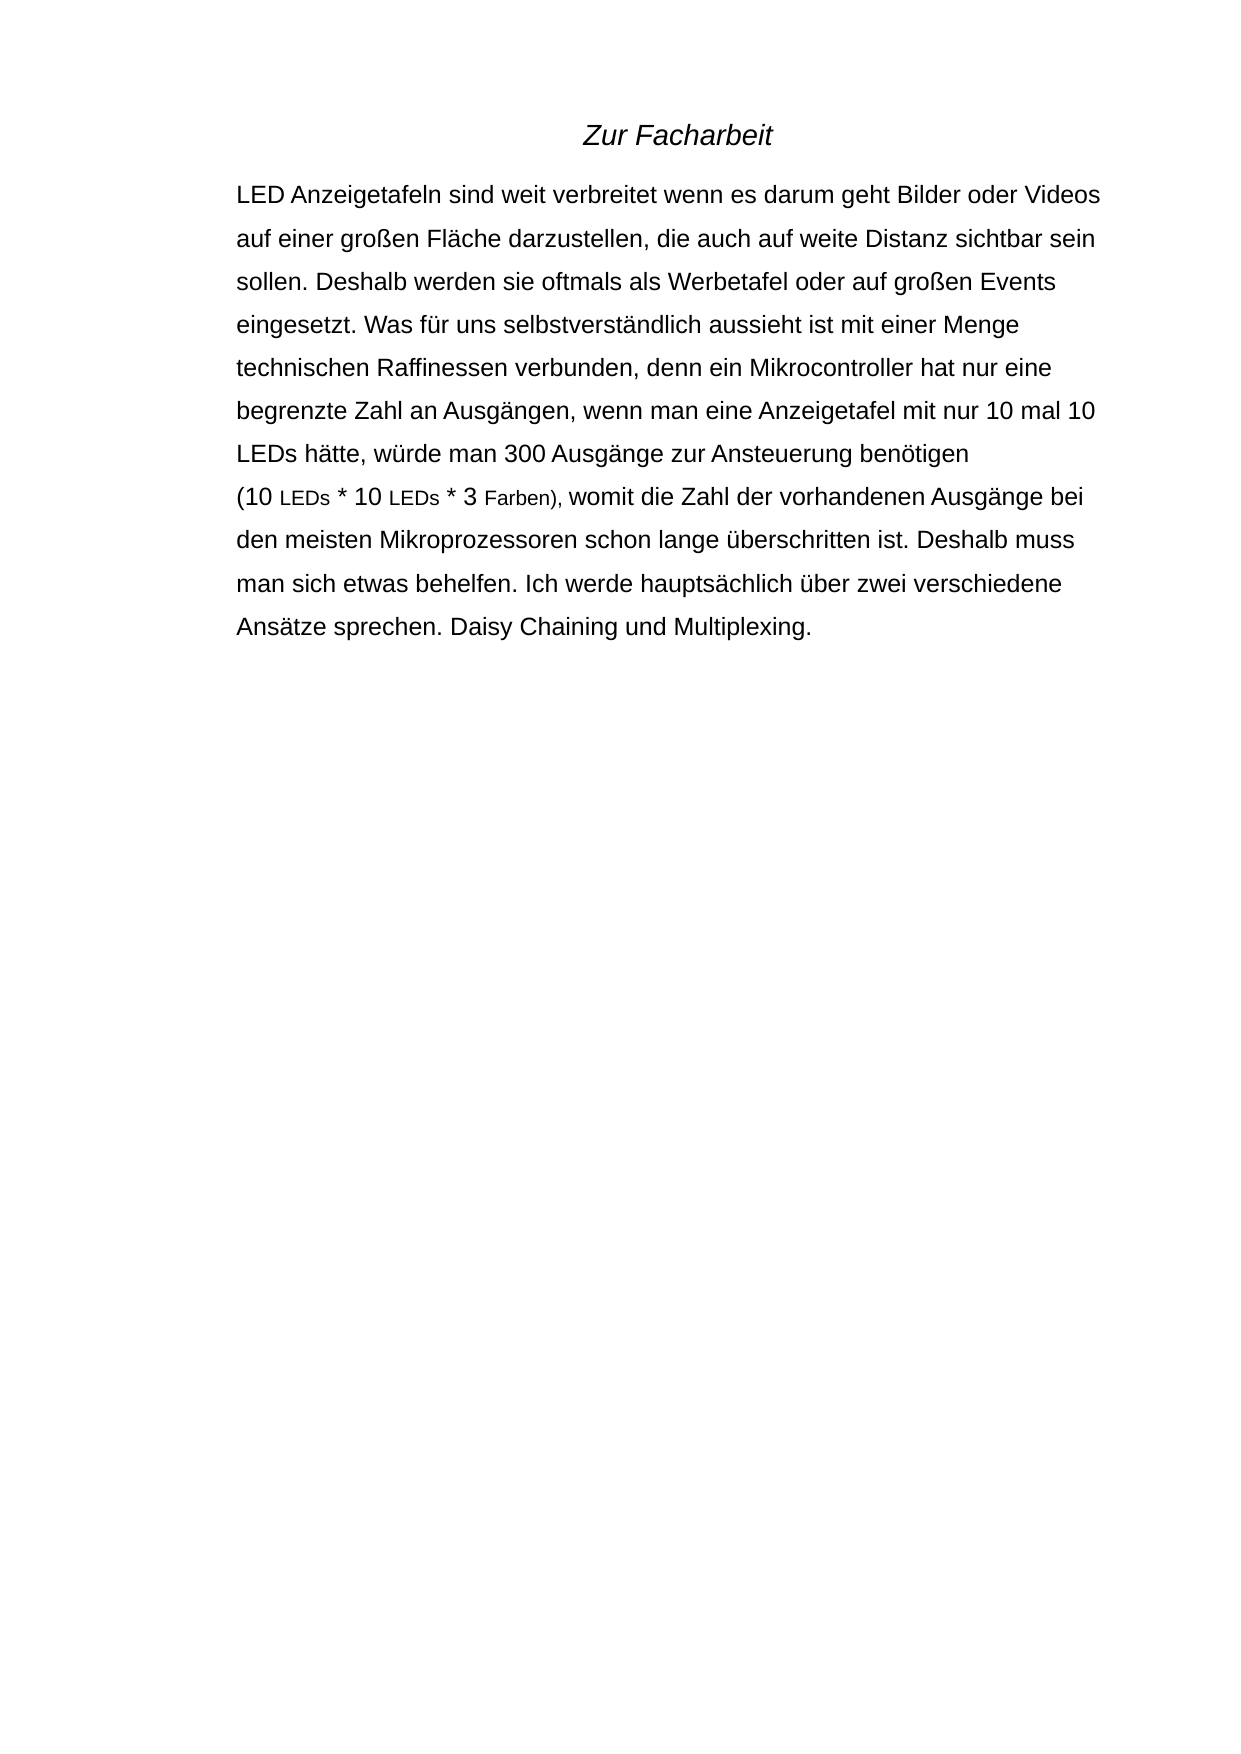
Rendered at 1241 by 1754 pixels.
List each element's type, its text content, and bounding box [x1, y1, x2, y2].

text Zur Facharbeit [236, 118, 1122, 152]
text LED Anzeigetafeln sind weit verbreitet wenn es darum geht Bilder oder Videos auf einer großen Fläche darzustellen, die auch auf weite Distanz sichtbar sein sollen. Deshalb werden sie oftmals als Werbetafel oder auf großen Events eingesetzt. Was für uns selbstverständlich aussieht ist mit einer Menge technischen Raffinessen verbunden, denn ein Mikrocontroller hat nur eine begrenzte Zahl an Ausgängen, wenn man eine Anzeigetafel mit nur 10 mal 10 LEDs hätte, würde man 300 Ausgänge zur Ansteuerung benötigen [236, 180, 1122, 468]
text (10 LEDs * 10 LEDs * 3 Farben), womit die Zahl der vorhandenen Ausgänge bei den meisten Mikroprozessoren schon lange überschritten ist. Deshalb muss man sich etwas behelfen. Ich werde hauptsächlich über zwei verschiedene Ansätze sprechen. Daisy Chaining und Multiplexing. [236, 482, 1122, 640]
